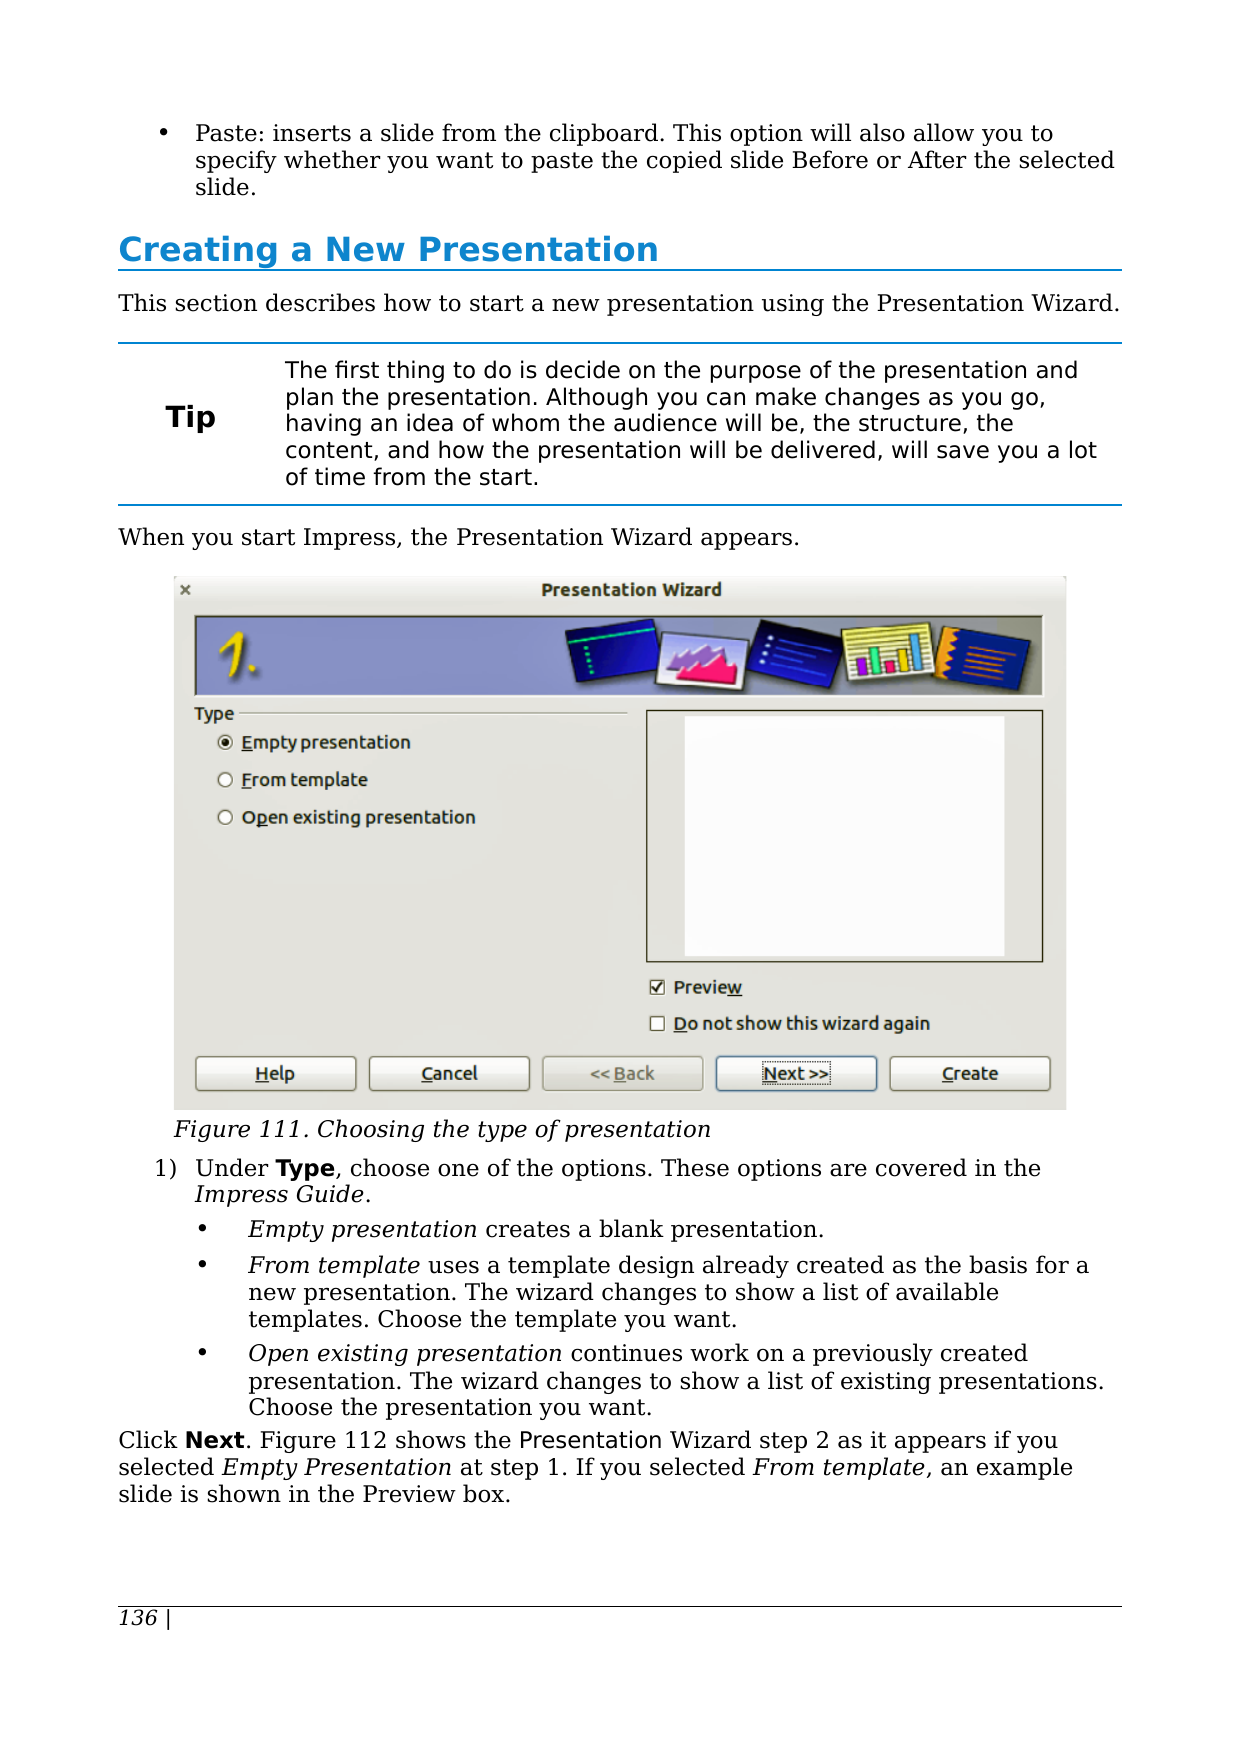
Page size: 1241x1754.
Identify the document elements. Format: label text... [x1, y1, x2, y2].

picture [173, 576, 1067, 1110]
list Under Type, choose one of the options. These options are covered in the Impress Guide. [177, 1155, 1122, 1208]
text This section describes how to start a new presentation using the Presentation Wizard. [118, 290, 1122, 317]
list Open existing presentation continues work on a previously created presentation. The wizard changes to show a list of existing presentations. Choose the presentation you want. [195, 1339, 1122, 1421]
subtitle Creating a New Presentation [118, 231, 1122, 269]
list From template uses a template design already created as the basis for a new presentation. The wizard changes to show a list of available templates. Choose the template you want. [195, 1250, 1122, 1332]
list Empty presentation creates a blank presentation. [195, 1214, 1122, 1244]
text When you start Impress, the Presentation Wizard appears. [118, 524, 1122, 551]
table_header The first thing to do is decide on the purpose of the presentation and plan the presentation. Although you can make changes as you go, having an idea of whom the audience will be, the structure, the content, and how the presentation will be delivered, will save you a lot of time from the start. [264, 344, 1122, 503]
list Paste: inserts a slide from the clipboard. This option will also allow you to specify whether you want to paste the copied slide Before or After the selected slide. [156, 118, 1122, 201]
text Click Next. Figure 112 shows the Presentation Wizard step 2 as it appears if you selected Empty Presentation at step 1. If you selected From template, an example slide is shown in the Preview box. [118, 1427, 1122, 1507]
text Figure 111. Choosing the type of presentation [174, 1116, 1066, 1142]
table_header Tip [118, 344, 263, 503]
